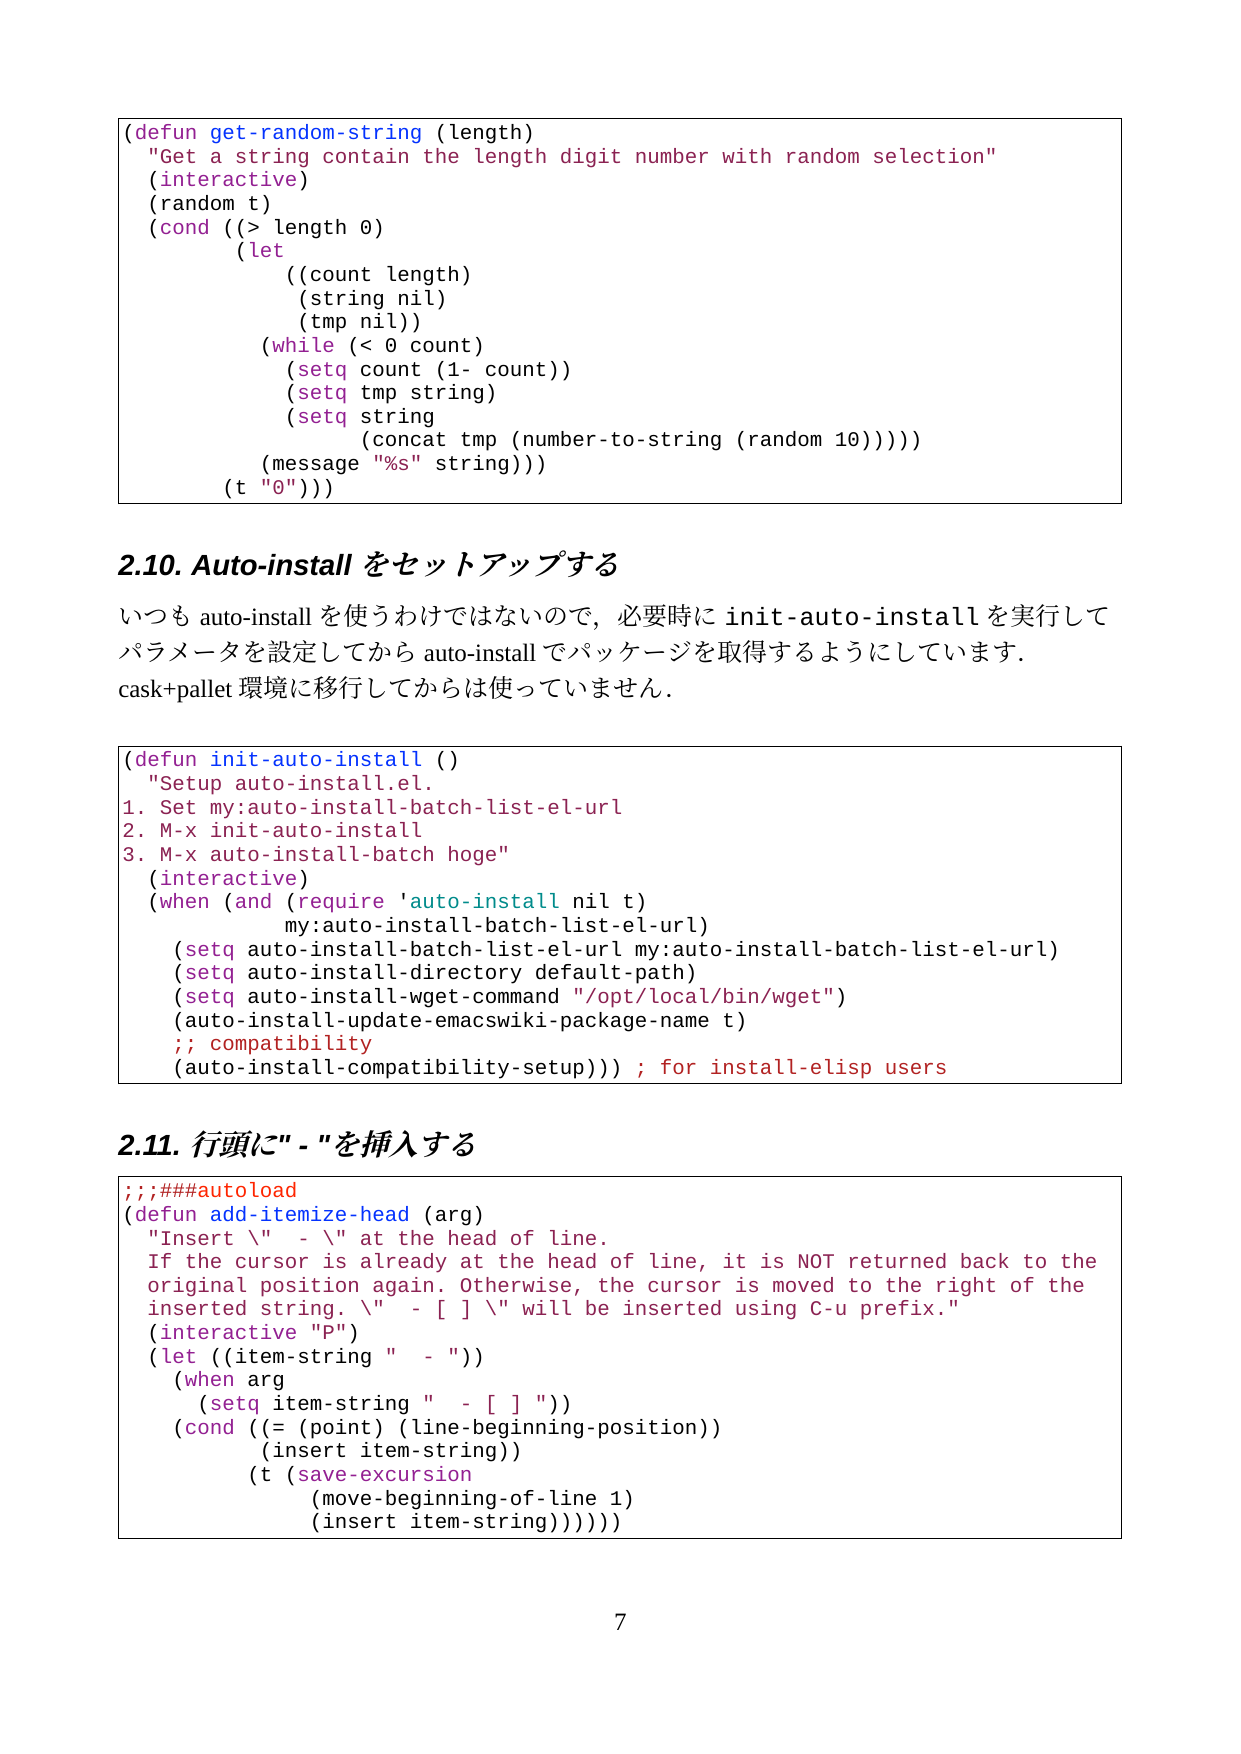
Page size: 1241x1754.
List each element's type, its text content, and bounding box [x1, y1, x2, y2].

text (interactive) [119, 165, 1121, 189]
text (when arg [119, 1365, 1121, 1389]
text (setq auto-install-directory default-path) [119, 958, 1121, 982]
text いつも auto-install を使うわけではないので，必要時に init-auto-install を実行してパラメータを設定してから auto-install でパッケージを取得するようにしています．cask+pallet 環境に移行してからは使っていません． [118, 596, 1122, 733]
text (random t) [119, 189, 1121, 213]
text (insert item-string)) [119, 1436, 1121, 1460]
text (setq tmp string) [119, 378, 1121, 402]
text ((count length) [119, 260, 1121, 284]
text my:auto-install-batch-list-el-url) [119, 911, 1121, 935]
text (defun add-itemize-head (arg) [119, 1200, 1121, 1223]
text (t (save-excursion [119, 1460, 1121, 1484]
text (setq count (1- count)) [119, 354, 1121, 378]
text (let ((item-string " - ")) [119, 1342, 1121, 1365]
text "Insert \" - \" at the head of line. [119, 1223, 1121, 1247]
text If the cursor is already at the head of line, it is NOT returned back to the [119, 1247, 1121, 1271]
text inserted string. \" - [ ] \" will be inserted using C-u prefix." [119, 1294, 1121, 1318]
text (t "0"))) [119, 473, 1121, 503]
text (while (< 0 count) [119, 331, 1121, 354]
text (concat tmp (number-to-string (random 10))))) [119, 426, 1121, 449]
text (setq auto-install-wget-command "/opt/local/bin/wget") [119, 982, 1121, 1006]
text (interactive) [119, 864, 1121, 887]
text (tmp nil)) [119, 307, 1121, 331]
text (setq item-string " - [ ] ")) [119, 1389, 1121, 1413]
text 3. M-x auto-install-batch hoge" [119, 840, 1121, 864]
text (setq string [119, 402, 1121, 426]
text (setq auto-install-batch-list-el-url my:auto-install-batch-list-el-url) [119, 935, 1121, 958]
text (move-beginning-of-line 1) [119, 1484, 1121, 1507]
text original position again. Otherwise, the cursor is moved to the right of the [119, 1271, 1121, 1294]
text (interactive "P") [119, 1318, 1121, 1342]
text (insert item-string)))))) [119, 1507, 1121, 1538]
text 1. Set my:auto-install-batch-list-el-url [119, 793, 1121, 816]
text 2. M-x init-auto-install [119, 816, 1121, 840]
text (cond ((> length 0) [119, 213, 1121, 236]
subtitle 行頭に" - "を挿入する [118, 1122, 1122, 1164]
text (auto-install-compatibility-setup))) ; for install-elisp users [119, 1053, 1121, 1083]
text (when (and (require 'auto-install nil t) [119, 887, 1121, 911]
text (string nil) [119, 284, 1121, 307]
text (auto-install-update-emacswiki-package-name t) [119, 1006, 1121, 1029]
text (message "%s" string))) [119, 449, 1121, 473]
text (defun init-auto-install () [119, 747, 1121, 769]
text (let [119, 236, 1121, 260]
text (defun get-random-string (length) [119, 119, 1121, 142]
text ;;;###autoload [119, 1177, 1121, 1200]
text ;; compatibility [119, 1029, 1121, 1053]
text "Get a string contain the length digit number with random selection" [119, 142, 1121, 165]
subtitle Auto-install をセットアップする [118, 542, 1122, 584]
text "Setup auto-install.el. [119, 769, 1121, 793]
text (cond ((= (point) (line-beginning-position)) [119, 1413, 1121, 1436]
